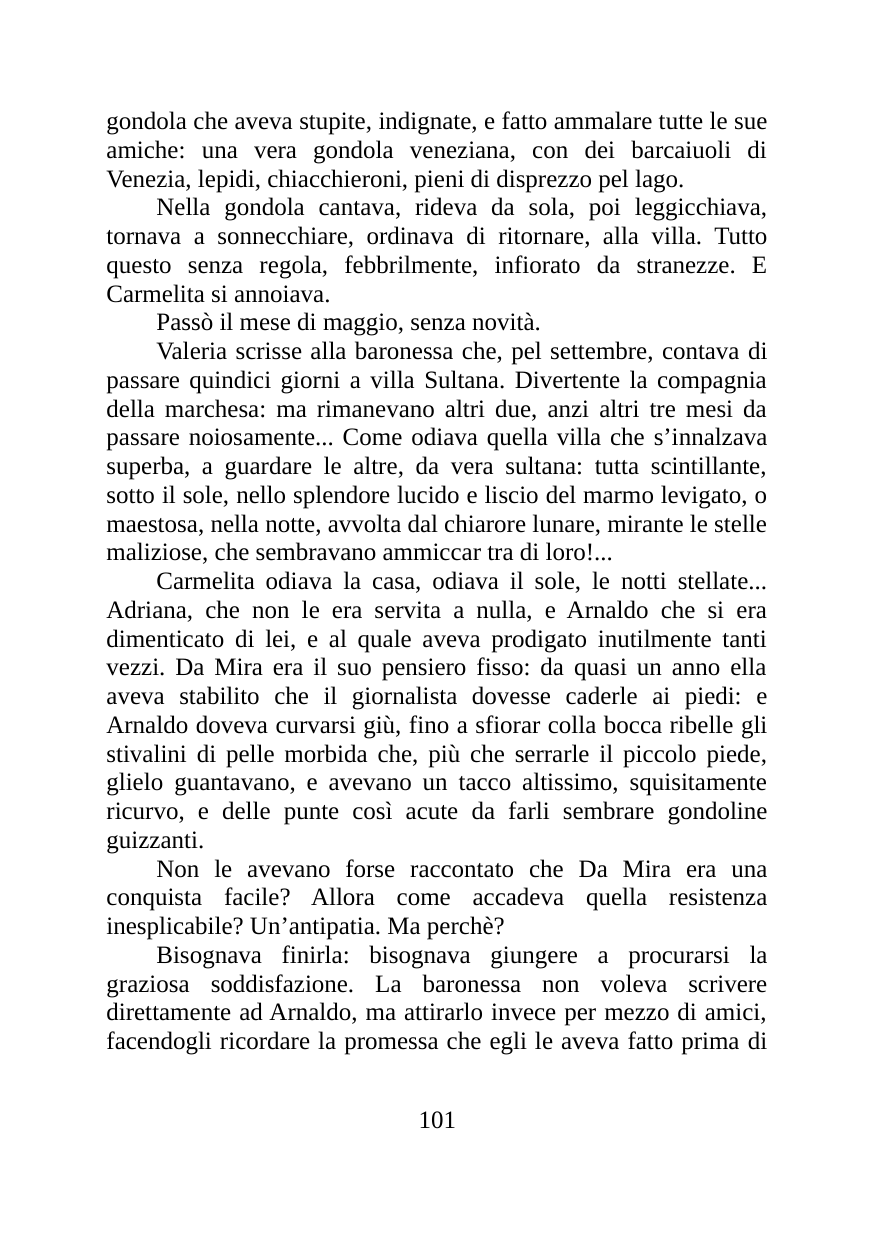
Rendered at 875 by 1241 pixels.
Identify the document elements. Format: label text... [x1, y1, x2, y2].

text Carmelita odiava la casa, odiava il sole, le notti stellate... Adriana, che non le era servita a nulla, e Arnaldo che si era dimenticato di lei, e al quale aveva prodigato inutilmente tanti vezzi. Da Mira era il suo pensiero fisso: da quasi un anno ella aveva stabilito che il giornalista dovesse caderle ai piedi: e Arnaldo doveva curvarsi giù, fino a sfiorar colla bocca ribelle gli stivalini di pelle morbida che, più che serrarle il piccolo piede, glielo guantavano, e avevano un tacco altissimo, squisitamente ricurvo, e delle punte così acute da farli sembrare gondoline guizzanti. [106, 566, 768, 854]
text Bisognava finirla: bisognava giungere a procurarsi la graziosa soddisfazione. La baronessa non voleva scrivere direttamente ad Arnaldo, ma attirarlo invece per mezzo di amici, facendogli ricordare la promessa che egli le aveva fatto prima di [106, 940, 768, 1055]
text Passò il mese di maggio, senza novità. [106, 307, 768, 336]
text Valeria scrisse alla baronessa che, pel settembre, contava di passare quindici giorni a villa Sultana. Divertente la compagnia della marchesa: ma rimanevano altri due, anzi altri tre mesi da passare noiosamente... Come odiava quella villa che s’innalzava superba, a guardare le altre, da vera sultana: tutta scintillante, sotto il sole, nello splendore lucido e liscio del marmo levigato, o maestosa, nella notte, avvolta dal chiarore lunare, mirante le stelle maliziose, che sembravano ammiccar tra di loro!... [106, 336, 768, 566]
text Nella gondola cantava, rideva da sola, poi leggicchiava, tornava a sonnecchiare, ordinava di ritornare, alla villa. Tutto questo senza regola, febbrilmente, infiorato da stranezze. E Carmelita si annoiava. [106, 192, 768, 307]
text Non le avevano forse raccontato che Da Mira era una conquista facile? Allora come accadeva quella resistenza inesplicabile? Un’antipatia. Ma perchè? [106, 854, 768, 940]
text gondola che aveva stupite, indignate, e fatto ammalare tutte le sue amiche: una vera gondola veneziana, con dei barcaiuoli di Venezia, lepidi, chiacchieroni, pieni di disprezzo pel lago. [106, 106, 768, 192]
